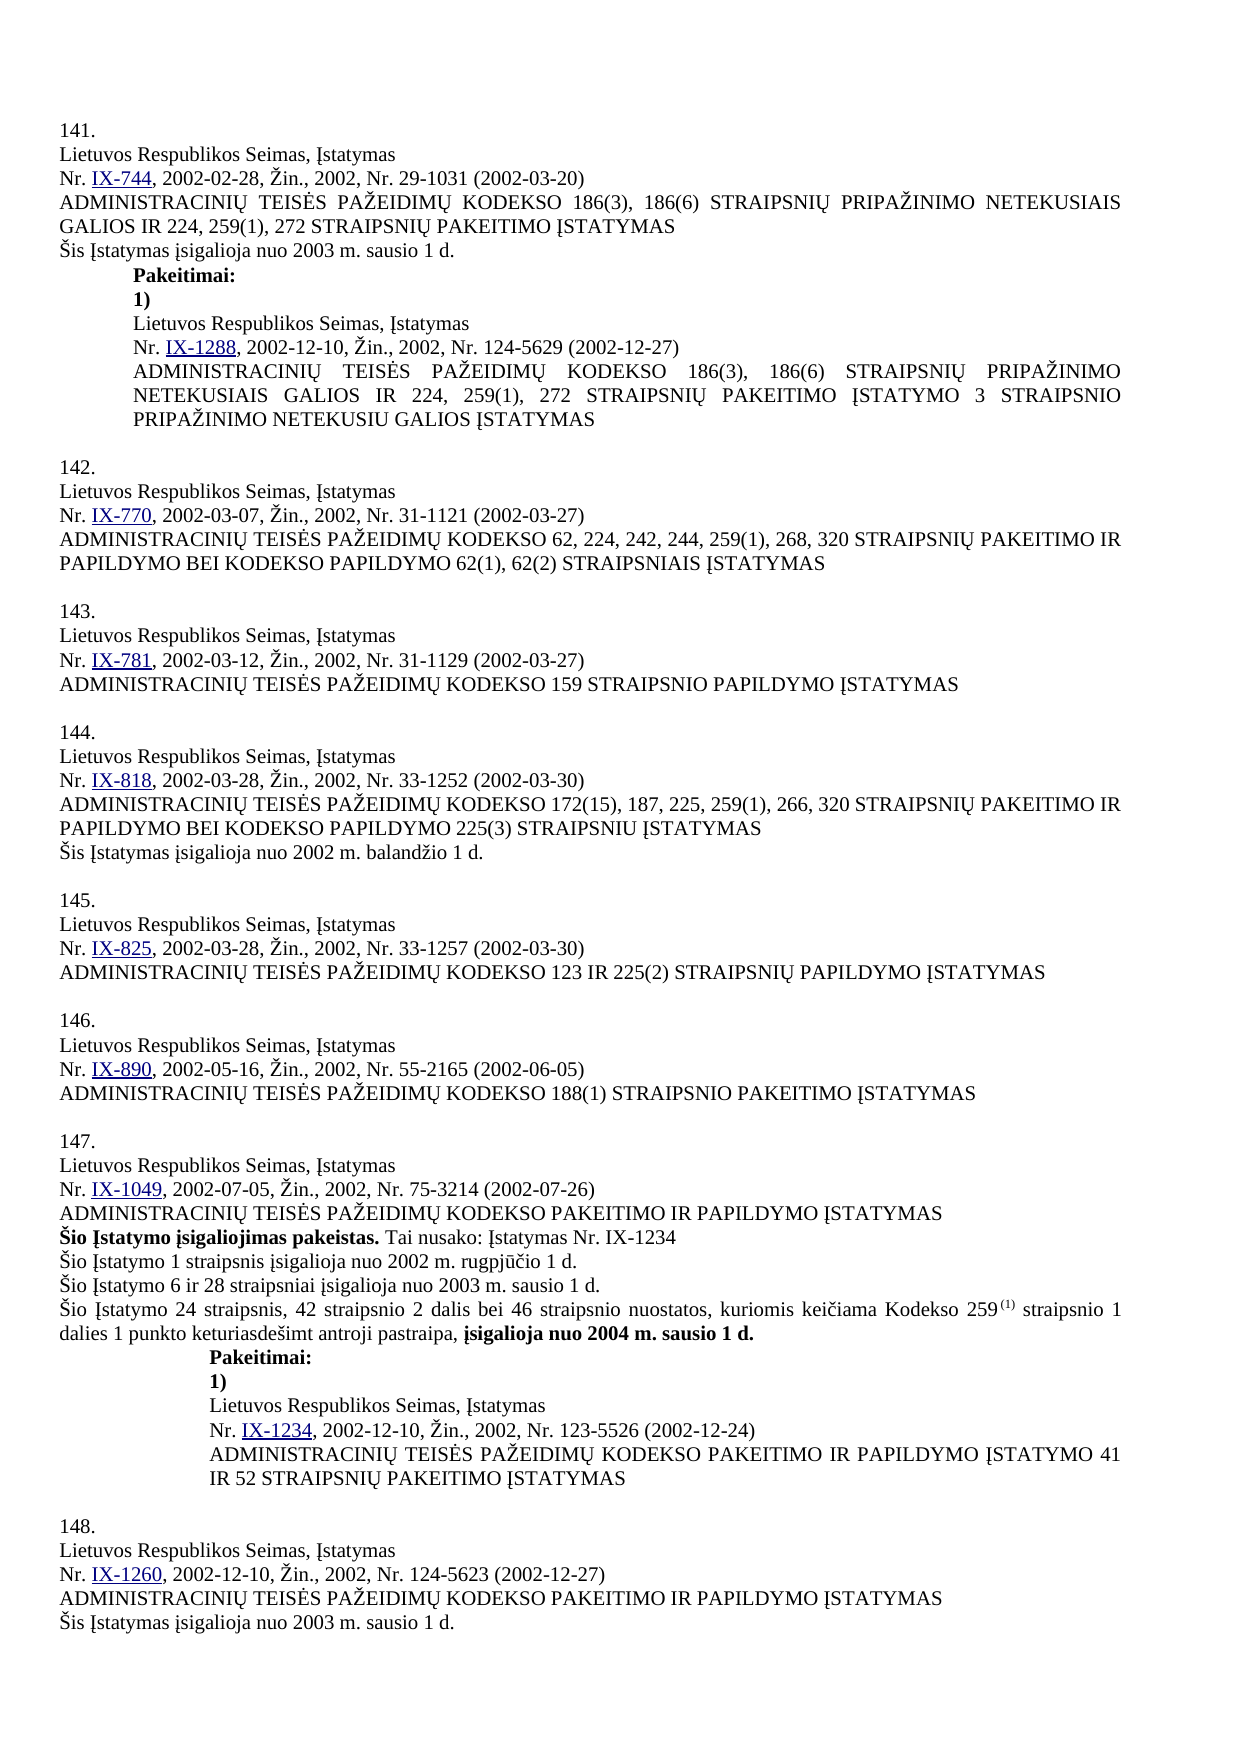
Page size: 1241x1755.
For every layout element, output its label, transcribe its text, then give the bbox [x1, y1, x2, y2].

text 146. [59, 1008, 1122, 1032]
text Lietuvos Respublikos Seimas, Įstatymas [59, 1032, 1122, 1057]
text ADMINISTRACINIŲ TEISĖS PAŽEIDIMŲ KODEKSO PAKEITIMO IR PAPILDYMO ĮSTATYMO 41 IR 52 STRAIPSNIŲ PAKEITIMO ĮSTATYMAS [209, 1442, 1122, 1490]
text Lietuvos Respublikos Seimas, Įstatymas [59, 479, 1122, 503]
text Lietuvos Respublikos Seimas, Įstatymas [209, 1393, 1122, 1417]
text Lietuvos Respublikos Seimas, Įstatymas [59, 912, 1122, 936]
text ADMINISTRACINIŲ TEISĖS PAŽEIDIMŲ KODEKSO PAKEITIMO IR PAPILDYMO ĮSTATYMAS [59, 1201, 1122, 1225]
text Nr. IX-781, 2002-03-12, Žin., 2002, Nr. 31-1129 (2002-03-27) [59, 647, 1122, 672]
text Pakeitimai: [134, 1345, 1122, 1369]
text Šio Įstatymo 6 ir 28 straipsniai įsigalioja nuo 2003 m. sausio 1 d. [59, 1273, 1122, 1297]
text ADMINISTRACINIŲ TEISĖS PAŽEIDIMŲ KODEKSO 159 STRAIPSNIO PAPILDYMO ĮSTATYMAS [59, 672, 1122, 696]
text Nr. IX-890, 2002-05-16, Žin., 2002, Nr. 55-2165 (2002-06-05) [59, 1057, 1122, 1081]
text 1) [59, 287, 1122, 311]
text Pakeitimai: [59, 262, 1122, 287]
text ADMINISTRACINIŲ TEISĖS PAŽEIDIMŲ KODEKSO PAKEITIMO IR PAPILDYMO ĮSTATYMAS [59, 1586, 1122, 1610]
text Nr. IX-1049, 2002-07-05, Žin., 2002, Nr. 75-3214 (2002-07-26) [59, 1177, 1122, 1201]
text 142. [59, 455, 1122, 479]
text Šio Įstatymo 24 straipsnis, 42 straipsnio 2 dalis bei 46 straipsnio nuostatos, kuriomis keičiama Kodekso 259(1) straipsnio 1 dalies 1 punkto keturiasdešimt antroji pastraipa, įsigalioja nuo 2004 m. sausio 1 d. [59, 1297, 1122, 1345]
text ADMINISTRACINIŲ TEISĖS PAŽEIDIMŲ KODEKSO 186(3), 186(6) STRAIPSNIŲ PRIPAŽINIMO NETEKUSIAIS GALIOS IR 224, 259(1), 272 STRAIPSNIŲ PAKEITIMO ĮSTATYMO 3 STRAIPSNIO PRIPAŽINIMO NETEKUSIU GALIOS ĮSTATYMAS [133, 359, 1122, 431]
text ADMINISTRACINIŲ TEISĖS PAŽEIDIMŲ KODEKSO 62, 224, 242, 244, 259(1), 268, 320 STRAIPSNIŲ PAKEITIMO IR PAPILDYMO BEI KODEKSO PAPILDYMO 62(1), 62(2) STRAIPSNIAIS ĮSTATYMAS [59, 527, 1122, 575]
text Nr. IX-770, 2002-03-07, Žin., 2002, Nr. 31-1121 (2002-03-27) [59, 503, 1122, 527]
text Nr. IX-744, 2002-02-28, Žin., 2002, Nr. 29-1031 (2002-03-20) [59, 166, 1122, 190]
text Šio Įstatymo įsigaliojimas pakeistas. Tai nusako: Įstatymas Nr. IX-1234 [59, 1225, 1122, 1249]
text 147. [59, 1129, 1122, 1153]
text Lietuvos Respublikos Seimas, Įstatymas [59, 623, 1122, 647]
text Šis Įstatymas įsigalioja nuo 2003 m. sausio 1 d. [59, 1610, 1122, 1634]
text 148. [59, 1514, 1122, 1538]
text Nr. IX-1260, 2002-12-10, Žin., 2002, Nr. 124-5623 (2002-12-27) [59, 1562, 1122, 1586]
text Šis Įstatymas įsigalioja nuo 2002 m. balandžio 1 d. [59, 840, 1121, 864]
text Lietuvos Respublikos Seimas, Įstatymas [59, 1538, 1122, 1562]
text 144. [59, 720, 1122, 744]
text Lietuvos Respublikos Seimas, Įstatymas [59, 142, 1122, 166]
text 141. [59, 118, 1122, 142]
text Nr. IX-1288, 2002-12-10, Žin., 2002, Nr. 124-5629 (2002-12-27) [59, 335, 1122, 359]
text Šio Įstatymo 1 straipsnis įsigalioja nuo 2002 m. rugpjūčio 1 d. [59, 1249, 1122, 1273]
text Nr. IX-825, 2002-03-28, Žin., 2002, Nr. 33-1257 (2002-03-30) [59, 936, 1122, 960]
text 1) [209, 1369, 1122, 1393]
text Lietuvos Respublikos Seimas, Įstatymas [59, 744, 1122, 768]
text Lietuvos Respublikos Seimas, Įstatymas [59, 311, 1122, 335]
text ADMINISTRACINIŲ TEISĖS PAŽEIDIMŲ KODEKSO 123 IR 225(2) STRAIPSNIŲ PAPILDYMO ĮSTATYMAS [59, 960, 1122, 984]
text Nr. IX-818, 2002-03-28, Žin., 2002, Nr. 33-1252 (2002-03-30) [59, 768, 1122, 792]
text 145. [59, 888, 1122, 912]
text Nr. IX-1234, 2002-12-10, Žin., 2002, Nr. 123-5526 (2002-12-24) [209, 1417, 1122, 1442]
text 143. [59, 599, 1122, 623]
text ADMINISTRACINIŲ TEISĖS PAŽEIDIMŲ KODEKSO 188(1) STRAIPSNIO PAKEITIMO ĮSTATYMAS [59, 1081, 1122, 1105]
text Lietuvos Respublikos Seimas, Įstatymas [59, 1153, 1122, 1177]
text ADMINISTRACINIŲ TEISĖS PAŽEIDIMŲ KODEKSO 172(15), 187, 225, 259(1), 266, 320 STRAIPSNIŲ PAKEITIMO IR PAPILDYMO BEI KODEKSO PAPILDYMO 225(3) STRAIPSNIU ĮSTATYMAS [59, 792, 1122, 840]
text ADMINISTRACINIŲ TEISĖS PAŽEIDIMŲ KODEKSO 186(3), 186(6) STRAIPSNIŲ PRIPAŽINIMO NETEKUSIAIS GALIOS IR 224, 259(1), 272 STRAIPSNIŲ PAKEITIMO ĮSTATYMAS [59, 190, 1122, 238]
text Šis Įstatymas įsigalioja nuo 2003 m. sausio 1 d. [59, 238, 1121, 262]
